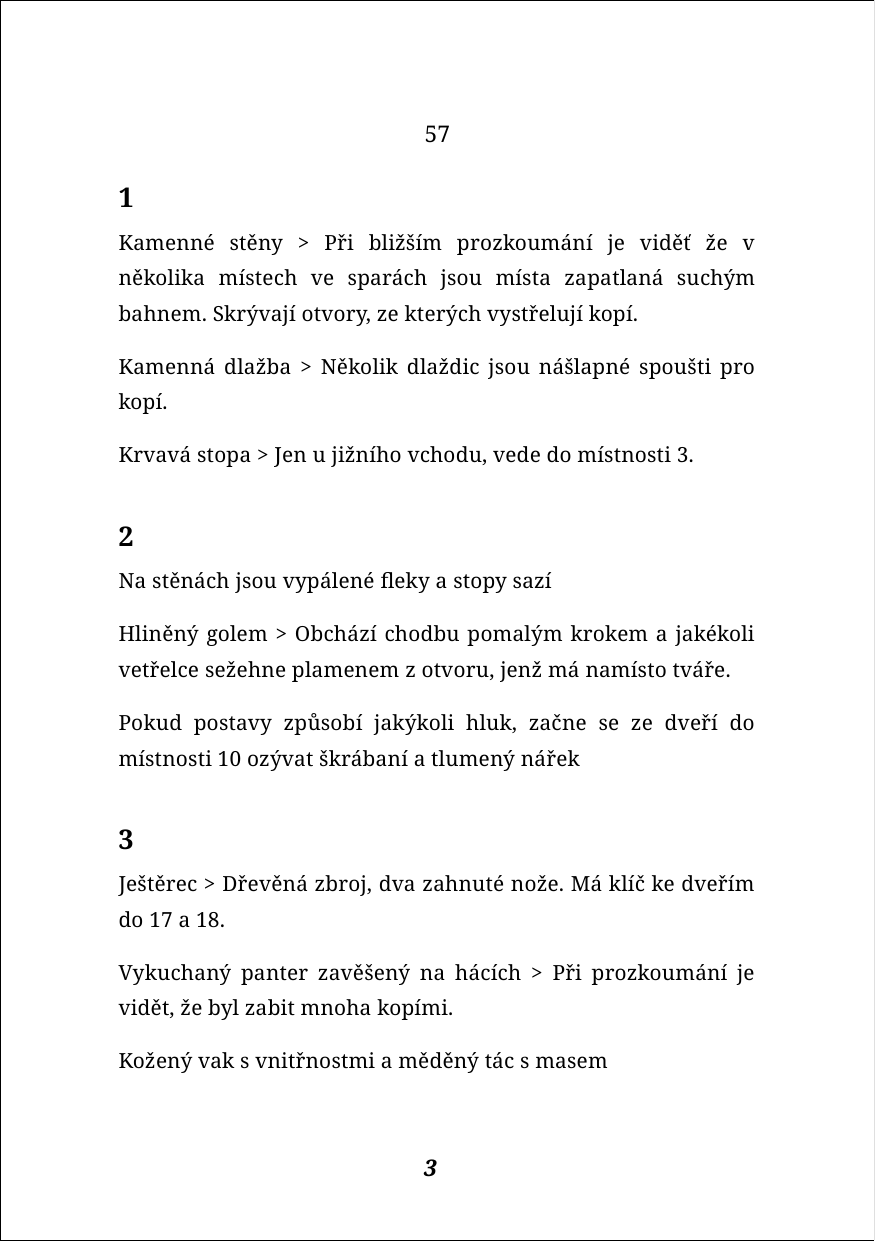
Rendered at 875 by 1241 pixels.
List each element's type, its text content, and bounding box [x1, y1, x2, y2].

text Ještěrec > Dřevěná zbroj, dva zahnuté nože. Má klíč ke dveřím do 17 a 18. [118, 869, 756, 933]
text Pokud postavy způsobí jakýkoli hluk, začne se ze dveří do místnosti 10 ozývat škrábaní a tlumený nářek [118, 708, 756, 772]
text Kožený vak s vnitřnostmi a měděný tác s masem [118, 1047, 756, 1075]
text Krvavá stopa > Jen u jižního vchodu, vede do místnosti 3. [118, 441, 756, 469]
text Kamenné stěny > Při bližším prozkoumání je viděť že v několika místech ve sparách jsou místa zapatlaná suchým bahnem. Skrývají otvory, ze kterých vystřelují kopí. [118, 228, 756, 327]
subtitle 1 [118, 179, 756, 216]
text Na stěnách jsou vypálené fleky a stopy sazí [118, 566, 756, 594]
text Vykuchaný panter zavěšený na hácích > Při prozkoumání je vidět, že byl zabit mnoha kopími. [118, 958, 756, 1022]
subtitle 3 [118, 821, 756, 857]
text Hliněný golem > Obchází chodbu pomalým krokem a jakékoli vetřelce sežehne plamenem z otvoru, jenž má namísto tváře. [118, 619, 756, 683]
text Kamenná dlažba > Několik dlaždic jsou nášlapné spoušti pro kopí. [118, 352, 756, 416]
subtitle 2 [118, 517, 756, 554]
